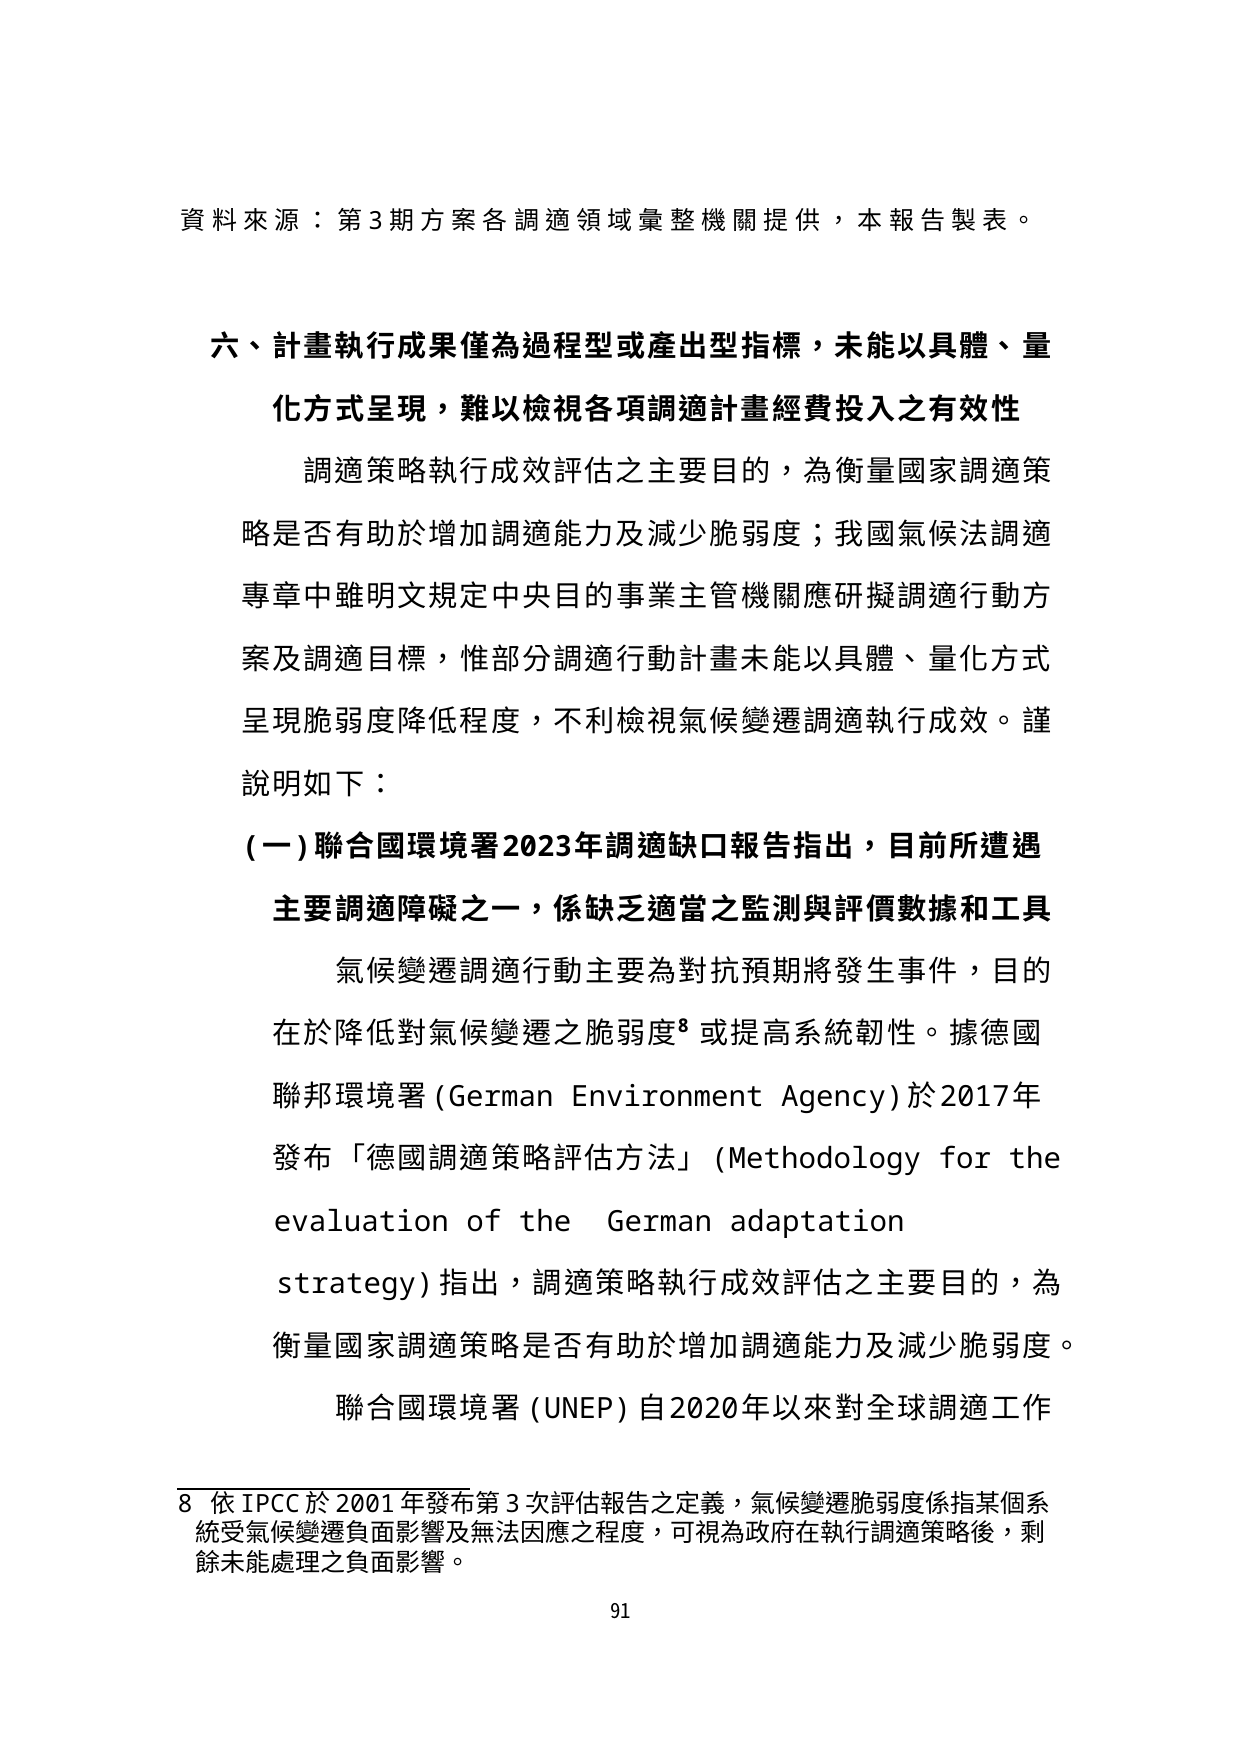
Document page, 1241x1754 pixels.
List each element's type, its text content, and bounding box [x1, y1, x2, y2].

text 氣候變遷調適行動主要為對抗預期將發生事件，目的在於降低對氣候變遷之脆弱度或提高系統韌性。據德國聯邦環境署(German Environment Agency)於2017年發布「德國調適策略評估方法」(Methodology for the evaluation of the German adaptation strategy)指出，調適策略執行成效評估之主要目的，為衡量國家調適策略是否有助於增加調適能力及減少脆弱度。 [266, 927, 1063, 1365]
text (一)聯合國環境署2023年調適缺口報告指出，目前所遭遇主要調適障礙之一，係缺乏適當之監測與評價數據和工具 [236, 802, 1063, 927]
text 聯合國環境署(UNEP)自2020年以來對全球調適工作 [266, 1365, 1063, 1427]
text 資料來源：第3期方案各調適領域彙整機關提供，本報告製表。 [146, 177, 1063, 240]
text 調適策略執行成效評估之主要目的，為衡量國家調適策略是否有助於增加調適能力及減少脆弱度；我國氣候法調適專章中雖明文規定中央目的事業主管機關應研擬調適行動方案及調適目標，惟部分調適行動計畫未能以具體、量化方式呈現脆弱度降低程度，不利檢視氣候變遷調適執行成效。謹說明如下： [236, 427, 1063, 802]
text 依IPCC於2001年發布第3次評估報告之定義，氣候變遷脆弱度係指某個系統受氣候變遷負面影響及無法因應之程度，可視為政府在執行調適策略後，剩餘未能處理之負面影響。 [177, 1489, 1063, 1577]
text 六、計畫執行成果僅為過程型或產出型指標，未能以具體、量化方式呈現，難以檢視各項調適計畫經費投入之有效性 [208, 302, 1063, 427]
